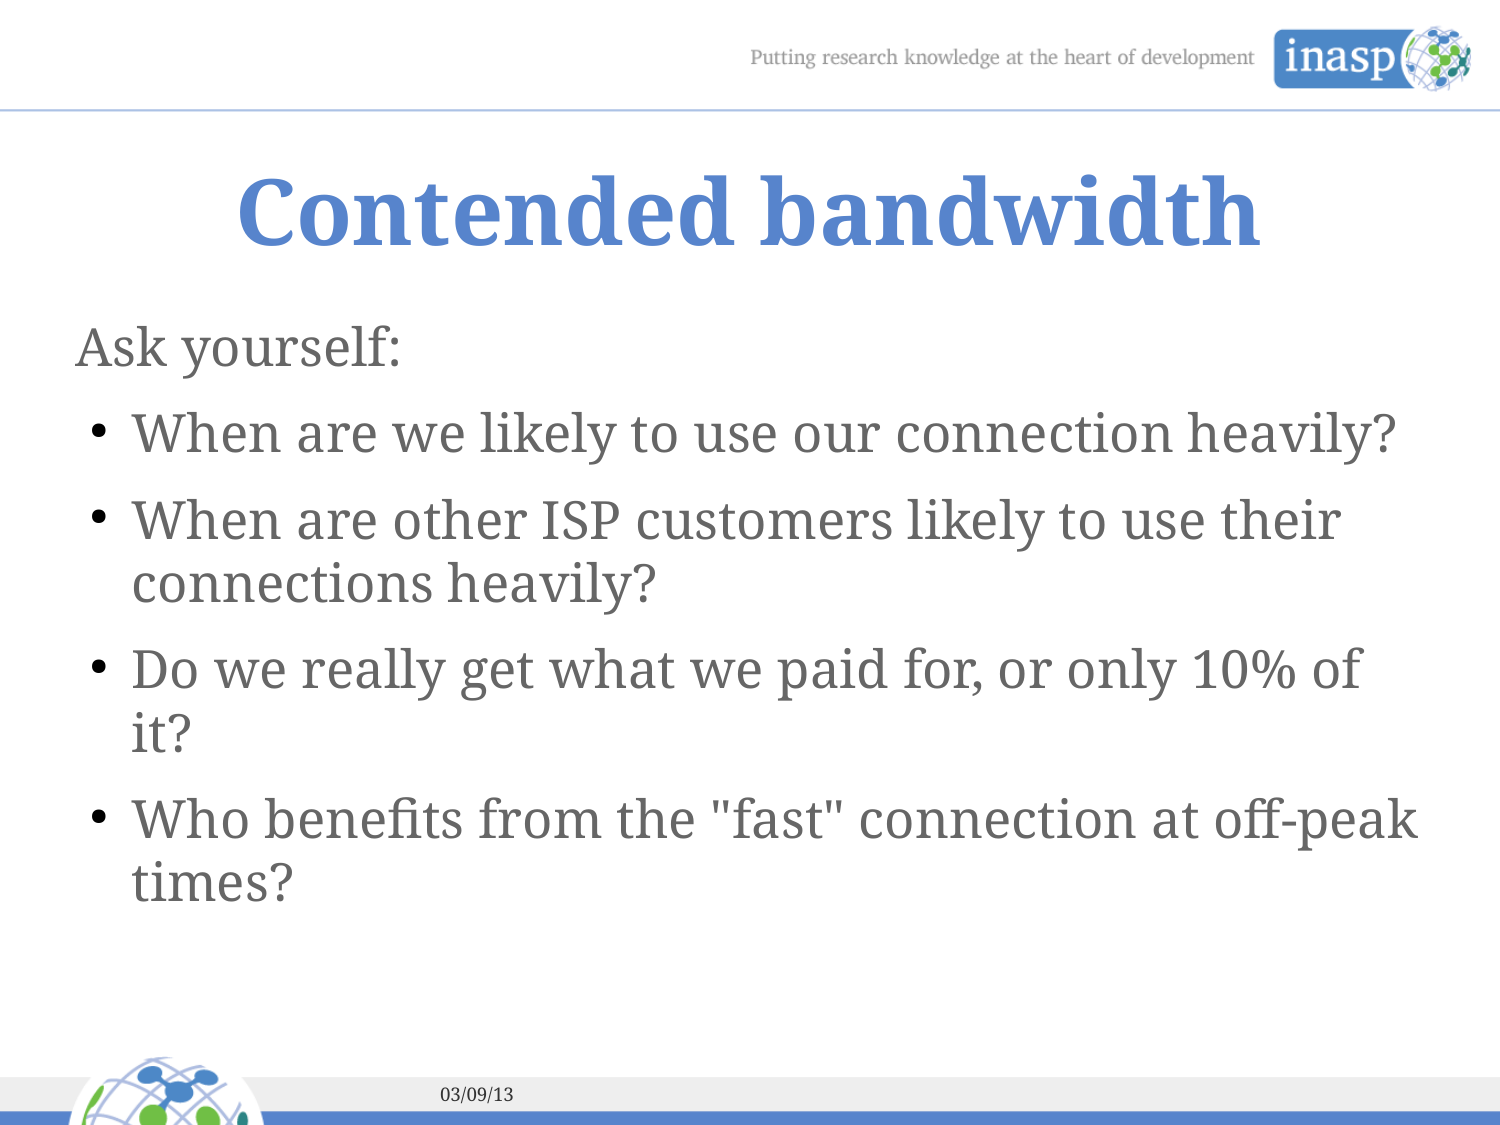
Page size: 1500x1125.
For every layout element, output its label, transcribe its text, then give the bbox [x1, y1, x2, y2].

picture [0, 0, 1500, 1125]
list Ask yourself: When are we likely to use our connection heavily? When are other ISP customers likely to use their connections heavily? Do we really get what we paid for, or only 10% of it? Who benefits from the "fast" connection at off-peak times? [75, 313, 1426, 967]
title Contended bandwidth [75, 129, 1426, 313]
